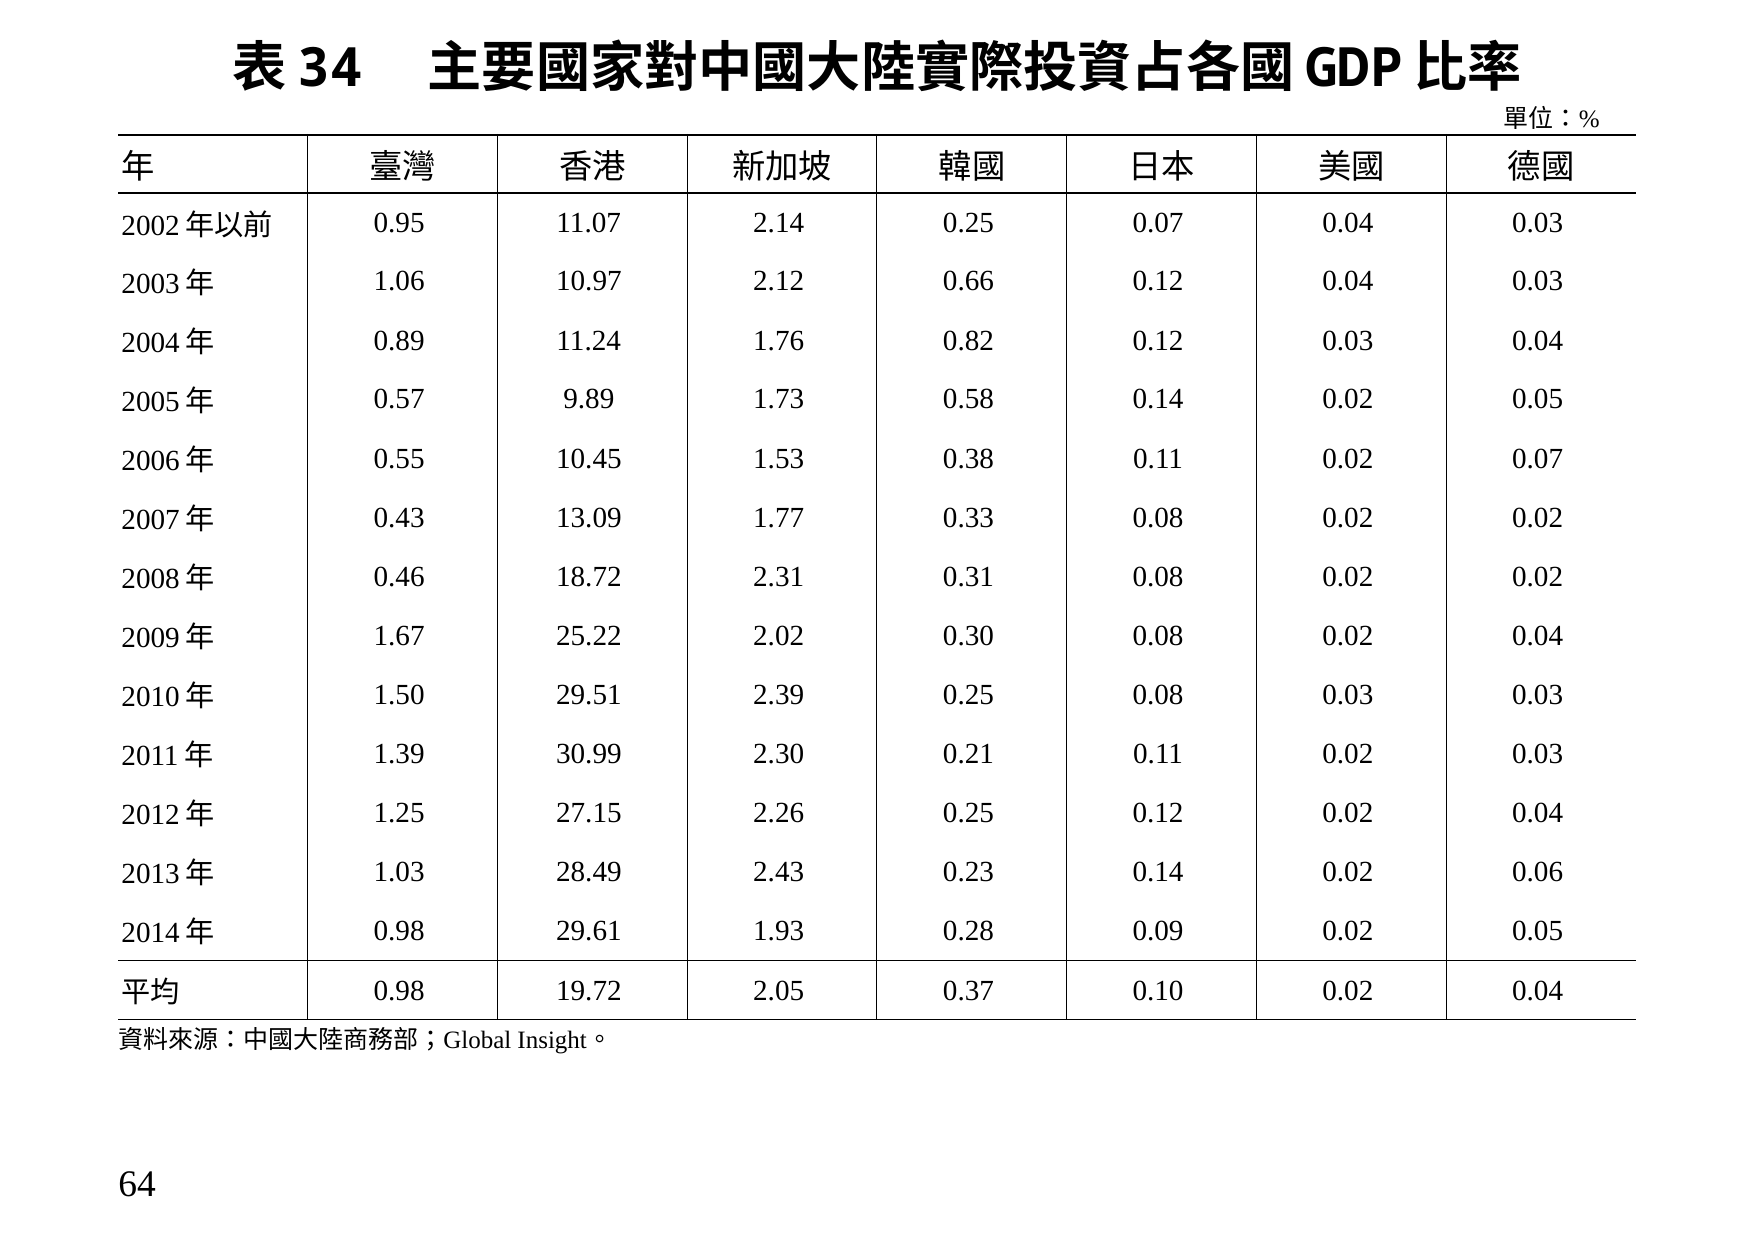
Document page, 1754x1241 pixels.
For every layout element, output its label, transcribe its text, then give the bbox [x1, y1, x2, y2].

table_cell 0.66 [877, 251, 1066, 310]
table_cell 2.30 [688, 723, 876, 782]
table_cell 0.98 [308, 901, 497, 959]
table_cell 0.02 [1447, 487, 1636, 546]
table_cell 0.30 [877, 605, 1066, 664]
table_cell 0.04 [1447, 783, 1636, 841]
table_cell 2.02 [688, 605, 876, 664]
table_cell 0.98 [308, 961, 497, 1019]
text 資料來源：中國大陸商務部；Global Insight。 [118, 1020, 1636, 1056]
table_cell 19.72 [498, 961, 687, 1019]
text 單位：% [118, 103, 1599, 134]
table_cell 0.12 [1067, 783, 1256, 841]
table_cell 11.24 [498, 310, 687, 369]
table_cell 0.10 [1067, 961, 1256, 1019]
table_header 日本 [1067, 136, 1256, 192]
table_cell 0.58 [877, 369, 1066, 428]
table_header 美國 [1257, 136, 1446, 192]
table_cell 29.51 [498, 664, 687, 723]
table_cell 0.55 [308, 428, 497, 487]
table_cell 0.02 [1257, 961, 1446, 1019]
table_cell 0.43 [308, 487, 497, 546]
table_cell 2013年 [118, 841, 307, 901]
table_cell 2011年 [118, 723, 307, 782]
table_cell 0.03 [1257, 310, 1446, 369]
table_cell 0.07 [1067, 194, 1256, 251]
table_cell 0.28 [877, 901, 1066, 959]
table_cell 30.99 [498, 723, 687, 782]
table_cell 0.25 [877, 783, 1066, 841]
table_cell 0.12 [1067, 310, 1256, 369]
table_cell 1.93 [688, 901, 876, 959]
table_cell 2008年 [118, 546, 307, 605]
table_cell 2012年 [118, 783, 307, 841]
table_cell 0.04 [1257, 194, 1446, 251]
table_cell 2.43 [688, 841, 876, 901]
table_cell 2.14 [688, 194, 876, 251]
table_cell 9.89 [498, 369, 687, 428]
table_cell 0.03 [1447, 664, 1636, 723]
table_cell 0.23 [877, 841, 1066, 901]
table_cell 0.31 [877, 546, 1066, 605]
table_cell 0.95 [308, 194, 497, 251]
table_cell 2005年 [118, 369, 307, 428]
table_cell 0.08 [1067, 487, 1256, 546]
table_cell 0.04 [1447, 961, 1636, 1019]
table_cell 0.02 [1257, 841, 1446, 901]
table_cell 平均 [118, 961, 307, 1019]
table_cell 0.02 [1257, 369, 1446, 428]
table_cell 18.72 [498, 546, 687, 605]
table_cell 10.45 [498, 428, 687, 487]
table_cell 1.76 [688, 310, 876, 369]
table_cell 2.39 [688, 664, 876, 723]
table_cell 2.05 [688, 961, 876, 1019]
table_cell 0.02 [1257, 783, 1446, 841]
table_cell 0.03 [1257, 664, 1446, 723]
table_cell 1.53 [688, 428, 876, 487]
table_cell 0.14 [1067, 841, 1256, 901]
table_cell 0.89 [308, 310, 497, 369]
table_header 韓國 [877, 136, 1066, 192]
table_cell 27.15 [498, 783, 687, 841]
subtitle 表34 主要國家對中國大陸實際投資占各國GDP比率 [118, 24, 1636, 103]
table_cell 28.49 [498, 841, 687, 901]
table_cell 11.07 [498, 194, 687, 251]
table_cell 0.02 [1257, 901, 1446, 959]
table_cell 0.14 [1067, 369, 1256, 428]
table_cell 0.37 [877, 961, 1066, 1019]
table_cell 0.03 [1447, 723, 1636, 782]
table_cell 25.22 [498, 605, 687, 664]
table_cell 0.04 [1257, 251, 1446, 310]
table_cell 0.06 [1447, 841, 1636, 901]
table_cell 29.61 [498, 901, 687, 959]
table_cell 2.31 [688, 546, 876, 605]
table_cell 0.03 [1447, 194, 1636, 251]
table_cell 2009年 [118, 605, 307, 664]
table_header 香港 [498, 136, 687, 192]
table_cell 0.82 [877, 310, 1066, 369]
table_cell 13.09 [498, 487, 687, 546]
table_cell 0.07 [1447, 428, 1636, 487]
table_cell 0.11 [1067, 428, 1256, 487]
table_cell 1.03 [308, 841, 497, 901]
table_cell 2.12 [688, 251, 876, 310]
table_cell 0.11 [1067, 723, 1256, 782]
table_cell 0.57 [308, 369, 497, 428]
table_cell 2014年 [118, 901, 307, 959]
table_cell 2003年 [118, 251, 307, 310]
table_cell 0.04 [1447, 605, 1636, 664]
table_cell 0.38 [877, 428, 1066, 487]
table_cell 0.02 [1447, 546, 1636, 605]
table_cell 0.08 [1067, 664, 1256, 723]
table_cell 2010年 [118, 664, 307, 723]
table_cell 0.02 [1257, 546, 1446, 605]
table_cell 2006年 [118, 428, 307, 487]
table_cell 1.77 [688, 487, 876, 546]
table_cell 0.02 [1257, 723, 1446, 782]
table_cell 0.02 [1257, 487, 1446, 546]
table_cell 0.02 [1257, 428, 1446, 487]
table_header 新加坡 [688, 136, 876, 192]
table_cell 1.25 [308, 783, 497, 841]
table_cell 1.39 [308, 723, 497, 782]
table_cell 0.03 [1447, 251, 1636, 310]
table_cell 1.06 [308, 251, 497, 310]
table_cell 2.26 [688, 783, 876, 841]
table_cell 0.25 [877, 664, 1066, 723]
table_cell 0.09 [1067, 901, 1256, 959]
table_cell 0.12 [1067, 251, 1256, 310]
table_cell 0.46 [308, 546, 497, 605]
table_header 年 [118, 136, 307, 192]
table_cell 0.05 [1447, 901, 1636, 959]
table_cell 2004年 [118, 310, 307, 369]
table_cell 0.04 [1447, 310, 1636, 369]
table_cell 2002年以前 [118, 194, 307, 251]
table_cell 0.08 [1067, 605, 1256, 664]
table_cell 2007年 [118, 487, 307, 546]
table_cell 0.08 [1067, 546, 1256, 605]
table_cell 0.25 [877, 194, 1066, 251]
table_cell 1.67 [308, 605, 497, 664]
table_cell 10.97 [498, 251, 687, 310]
table_cell 0.21 [877, 723, 1066, 782]
table_header 臺灣 [308, 136, 497, 192]
table_cell 0.05 [1447, 369, 1636, 428]
table_cell 0.33 [877, 487, 1066, 546]
table_cell 0.02 [1257, 605, 1446, 664]
table_cell 1.50 [308, 664, 497, 723]
table_cell 1.73 [688, 369, 876, 428]
table_header 德國 [1447, 136, 1636, 192]
